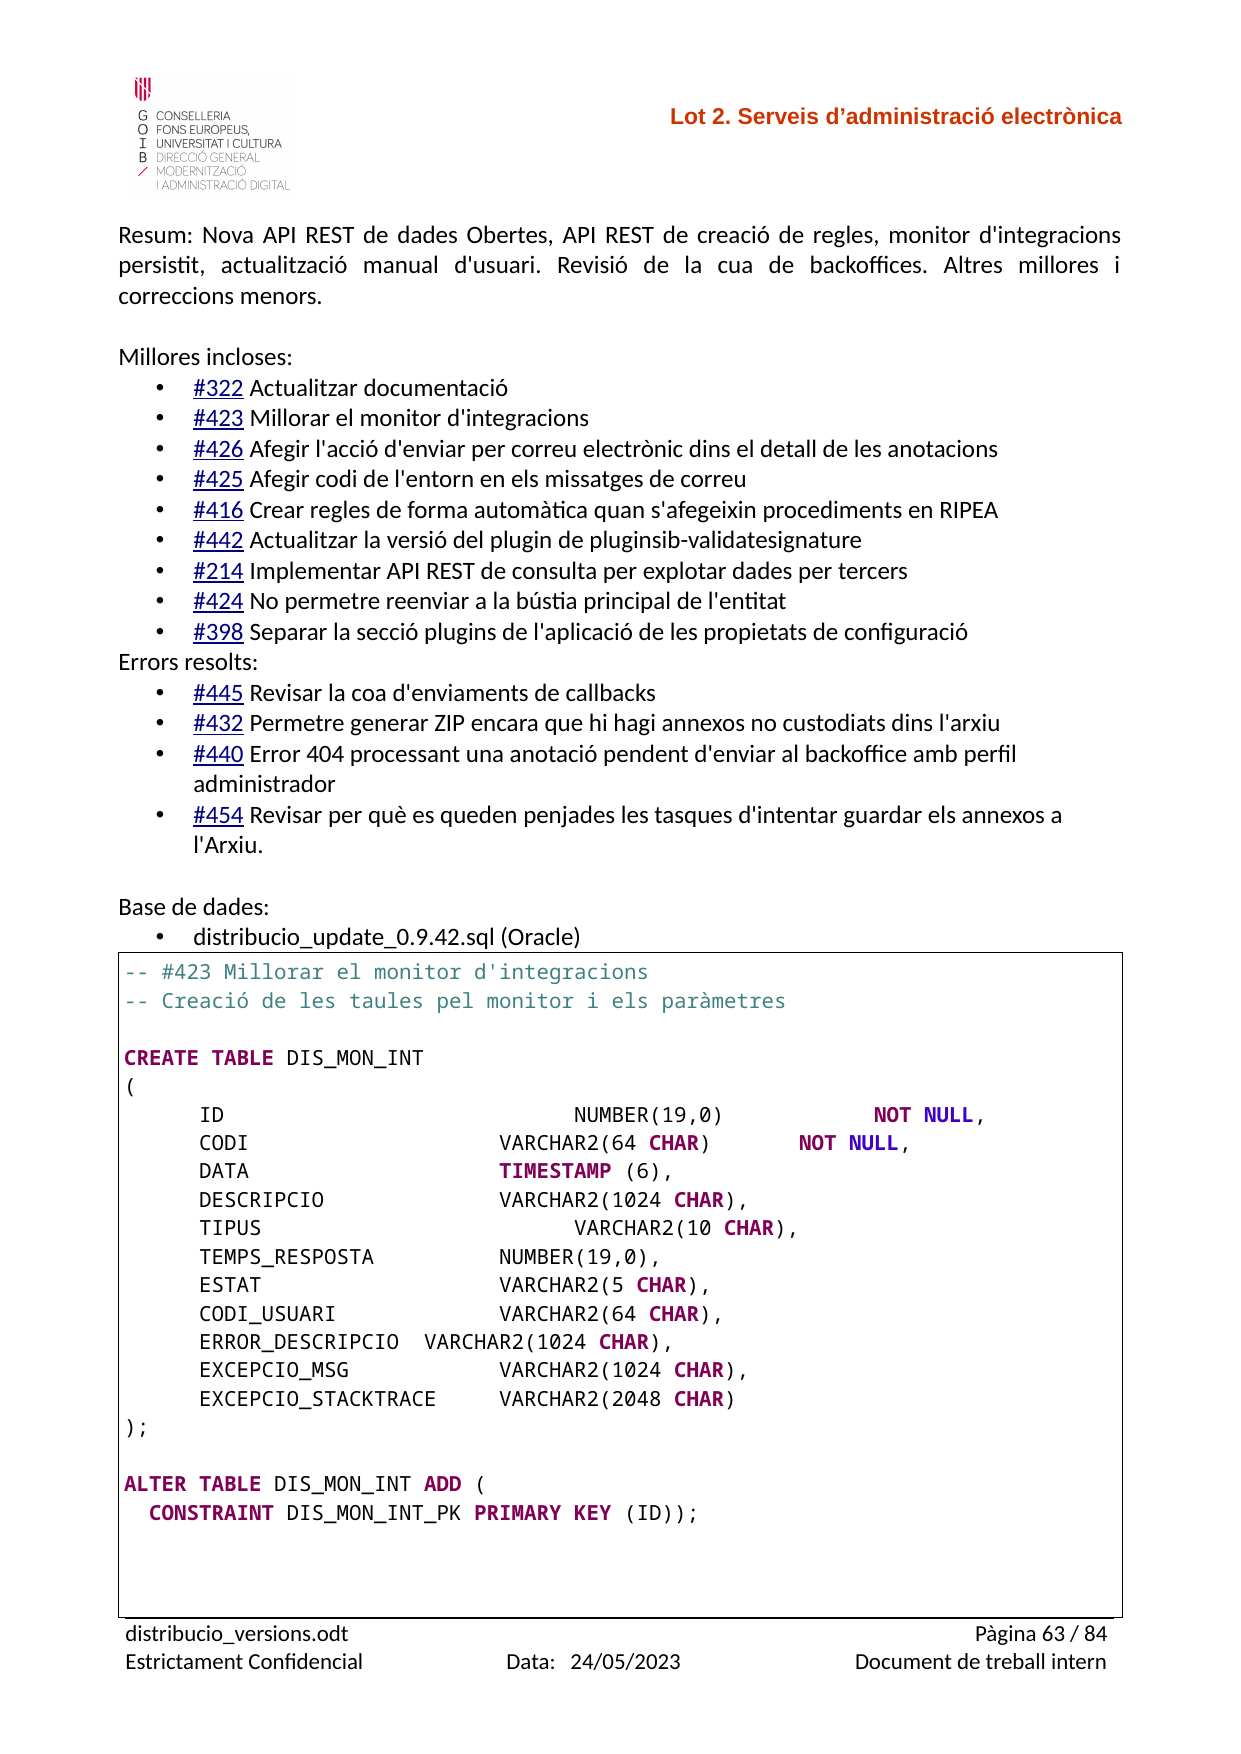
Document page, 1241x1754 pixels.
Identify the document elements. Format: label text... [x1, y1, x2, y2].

table_header -- #423 Millorar el monitor d'integracions -- Creació de les taules pel monitor i els paràmetres CREATE TABLE DIS_MON_INT ( ID NUMBER(19,0) NOT NULL, CODI VARCHAR2(64 CHAR) NOT NULL, DATA TIMESTAMP (6), DESCRIPCIO VARCHAR2(1024 CHAR), TIPUS VARCHAR2(10 CHAR), TEMPS_RESPOSTA NUMBER(19,0), ESTAT VARCHAR2(5 CHAR), CODI_USUARI VARCHAR2(64 CHAR), ERROR_DESCRIPCIO VARCHAR2(1024 CHAR), EXCEPCIO_MSG VARCHAR2(1024 CHAR), EXCEPCIO_STACKTRACE VARCHAR2(2048 CHAR) ); ALTER TABLE DIS_MON_INT ADD ( CONSTRAINT DIS_MON_INT_PK PRIMARY KEY (ID)); [119, 953, 1122, 1617]
list #440 Error 404 processant una anotació pendent d'enviar al backoffice amb perfil administrador [156, 738, 1122, 799]
list #454 Revisar per què es queden penjades les tasques d'intentar guardar els annexos a l'Arxiu. [156, 799, 1122, 860]
list #322 Actualitzar documentació [156, 372, 1122, 402]
list #445 Revisar la coa d'enviaments de callbacks [156, 677, 1122, 707]
list #426 Afegir l'acció d'enviar per correu electrònic dins el detall de les anotacions [156, 433, 1122, 463]
list #423 Millorar el monitor d'integracions [156, 402, 1122, 433]
list #416 Crear regles de forma automàtica quan s'afegeixin procediments en RIPEA [156, 494, 1122, 524]
text Millores incloses: [118, 341, 1122, 372]
list #425 Afegir codi de l'entorn en els missatges de correu [156, 463, 1122, 494]
list #424 No permetre reenviar a la bústia principal de l'entitat [156, 585, 1122, 616]
list #432 Permetre generar ZIP encara que hi hagi annexos no custodiats dins l'arxiu [156, 707, 1122, 738]
text Errors resolts: [118, 646, 1122, 677]
text Resum: Nova API REST de dades Obertes, API REST de creació de regles, monitor d'integracions persistit, actualització manual d'usuari. Revisió de la cua de backoffices. Altres millores i correccions menors. [118, 219, 1122, 311]
list distribucio_update_0.9.42.sql (Oracle) [156, 921, 1122, 952]
picture [126, 70, 299, 197]
list #442 Actualitzar la versió del plugin de pluginsib-validatesignature [156, 524, 1122, 555]
list #214 Implementar API REST de consulta per explotar dades per tercers [156, 555, 1122, 585]
list #398 Separar la secció plugins de l'aplicació de les propietats de configuració [156, 616, 1122, 646]
text Base de dades: [118, 891, 1122, 921]
